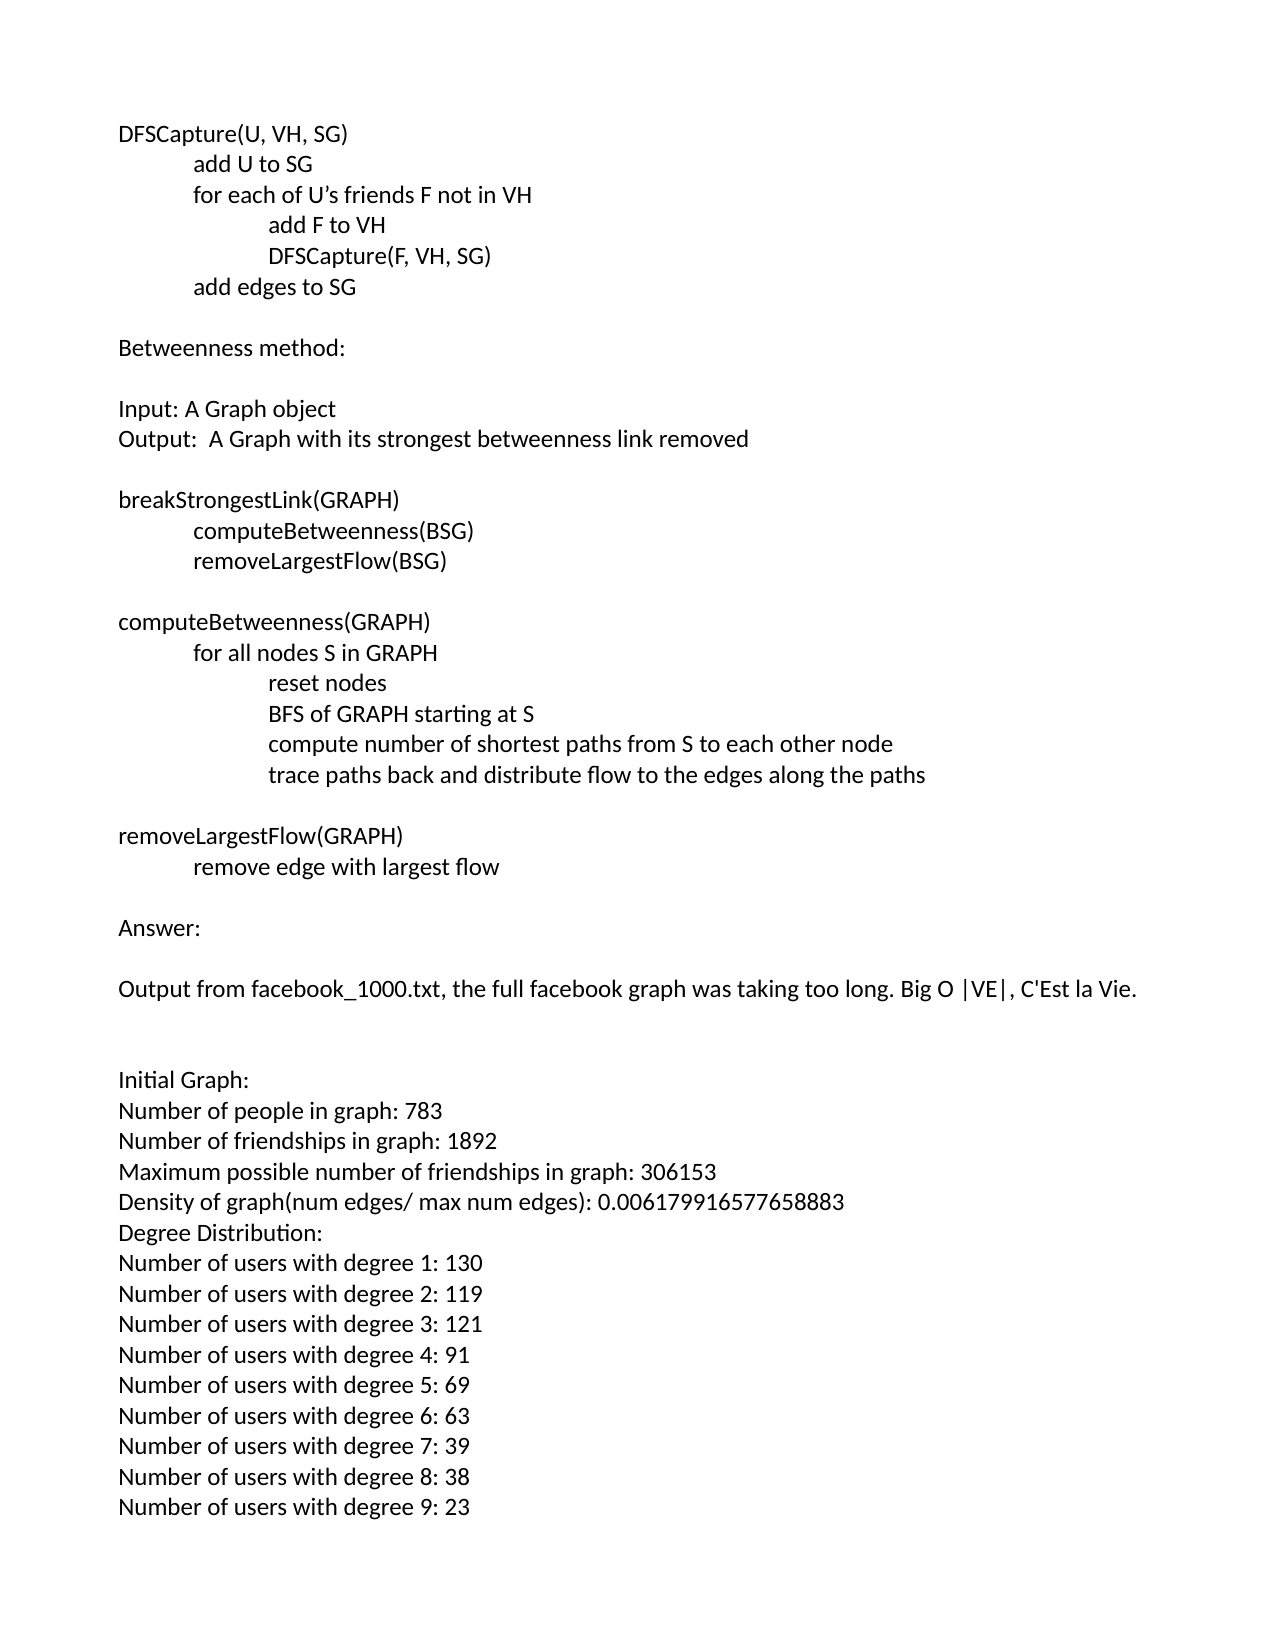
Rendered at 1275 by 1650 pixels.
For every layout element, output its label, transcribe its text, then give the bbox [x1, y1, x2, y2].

text Number of users with degree 9: 23 [118, 1492, 1157, 1522]
text for all nodes S in GRAPH [118, 637, 1157, 667]
text Betweenness method: [118, 332, 1157, 362]
text computeBetweenness(GRAPH) [118, 606, 1157, 637]
text Number of users with degree 1: 130 [118, 1247, 1157, 1278]
text breakStrongestLink(GRAPH) [118, 484, 1157, 515]
text Number of users with degree 7: 39 [118, 1431, 1157, 1461]
text removeLargestFlow(GRAPH) [118, 820, 1157, 851]
text Number of users with degree 4: 91 [118, 1339, 1157, 1369]
text add edges to SG [118, 271, 1157, 301]
text DFSCapture(F, VH, SG) [118, 240, 1157, 271]
text remove edge with largest flow [118, 851, 1157, 881]
text computeBetweenness(BSG) [118, 515, 1157, 545]
text Degree Distribution: [118, 1217, 1157, 1247]
text DFSCapture(U, VH, SG) [118, 118, 1157, 149]
text add U to SG [118, 149, 1157, 179]
text Input: A Graph object [118, 393, 1157, 423]
text Initial Graph: [118, 1064, 1157, 1095]
text Number of people in graph: 783 [118, 1095, 1157, 1125]
text add F to VH [118, 210, 1157, 240]
text Number of friendships in graph: 1892 [118, 1125, 1157, 1156]
text Density of graph(num edges/ max num edges): 0.006179916577658883 [118, 1186, 1157, 1217]
text reset nodes [118, 667, 1157, 698]
text Number of users with degree 3: 121 [118, 1308, 1157, 1339]
text for each of U’s friends F not in VH [118, 179, 1157, 210]
text compute number of shortest paths from S to each other node [118, 728, 1157, 759]
text Output from facebook_1000.txt, the full facebook graph was taking too long. Big O |VE|, C'Est la Vie. [118, 973, 1157, 1003]
text BFS of GRAPH starting at S [118, 698, 1157, 728]
text Maximum possible number of friendships in graph: 306153 [118, 1156, 1157, 1186]
text removeLargestFlow(BSG) [118, 545, 1157, 576]
text Answer: [118, 912, 1157, 942]
text Number of users with degree 2: 119 [118, 1278, 1157, 1308]
text Number of users with degree 8: 38 [118, 1461, 1157, 1492]
text Number of users with degree 5: 69 [118, 1369, 1157, 1400]
text Number of users with degree 6: 63 [118, 1400, 1157, 1431]
text trace paths back and distribute flow to the edges along the paths [118, 759, 1157, 789]
text Output: A Graph with its strongest betweenness link removed [118, 423, 1157, 454]
